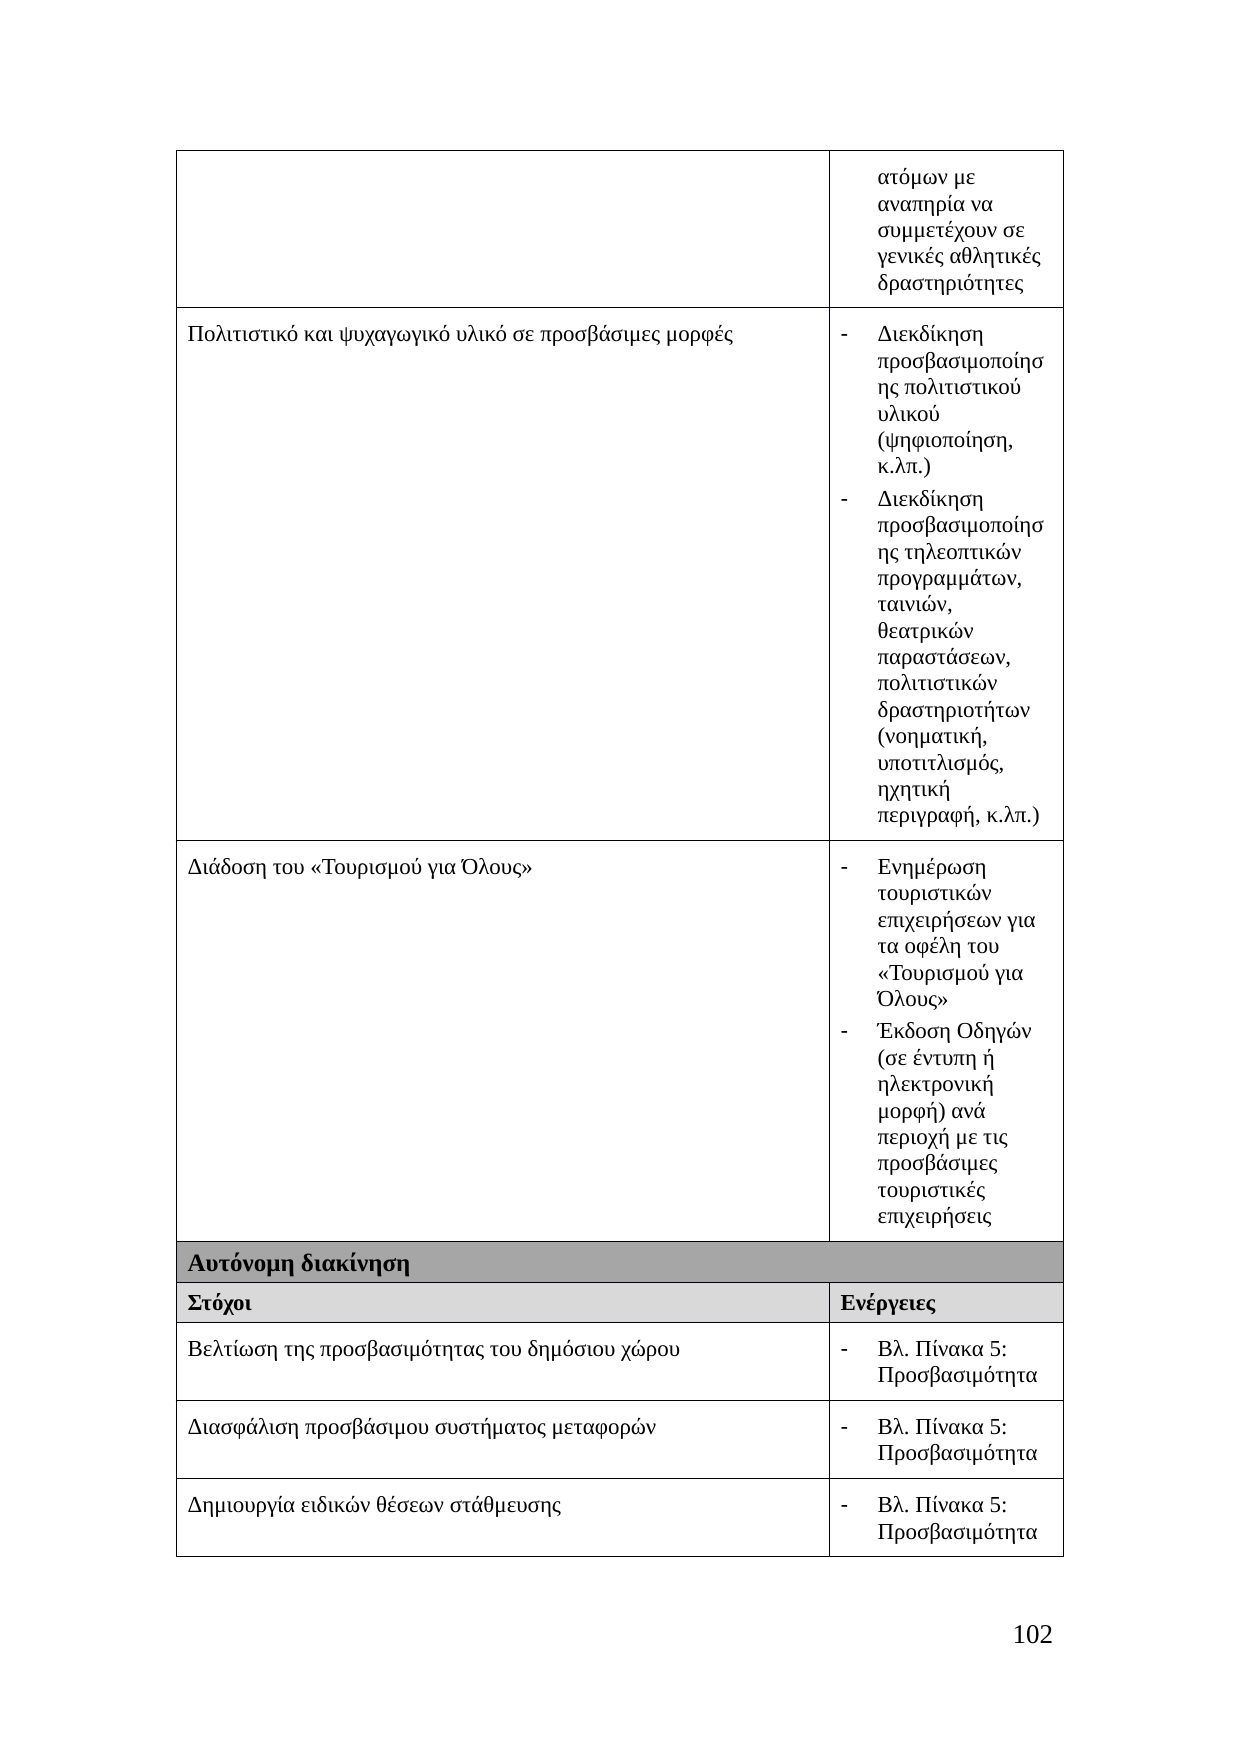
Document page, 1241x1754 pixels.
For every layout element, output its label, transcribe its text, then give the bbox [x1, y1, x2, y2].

table_cell ατόμων με αναπηρία να συμμετέχουν σε γενικές αθλητικές δραστηριότητες [830, 151, 1063, 307]
table_cell Διεκδίκηση προσβασιμοποίησης πολιτιστικού υλικού (ψηφιοποίηση, κ.λπ.) Διεκδίκηση προσβασιμοποίησης τηλεοπτικών προγραμμάτων, ταινιών, θεατρικών παραστάσεων, πολιτιστικών δραστηριοτήτων (νοηματική, υποτιτλισμός, ηχητική περιγραφή, κ.λπ.) [830, 308, 1063, 840]
table_cell Πολιτιστικό και ψυχαγωγικό υλικό σε προσβάσιμες μορφές [177, 308, 829, 840]
table_cell Βλ. Πίνακα 5: Προσβασιμότητα [830, 1401, 1063, 1478]
table_cell Αυτόνομη διακίνηση [177, 1242, 1063, 1282]
table_cell Ενημέρωση τουριστικών επιχειρήσεων για τα οφέλη του «Τουρισμού για Όλους» Έκδοση Οδηγών (σε έντυπη ή ηλεκτρονική μορφή) ανά περιοχή με τις προσβάσιμες τουριστικές επιχειρήσεις [830, 841, 1063, 1241]
table_cell Βλ. Πίνακα 5: Προσβασιμότητα [830, 1323, 1063, 1400]
table_cell Διάδοση του «Τουρισμού για Όλους» [177, 841, 829, 1241]
table_cell Βλ. Πίνακα 5: Προσβασιμότητα [830, 1479, 1063, 1556]
table_cell Ενέργειες [830, 1283, 1063, 1322]
table_cell Διασφάλιση προσβάσιμου συστήματος μεταφορών [177, 1401, 829, 1478]
table_cell Βελτίωση της προσβασιμότητας του δημόσιου χώρου [177, 1323, 829, 1400]
table_cell Στόχοι [177, 1283, 829, 1322]
table_cell [177, 151, 829, 307]
table_cell Δημιουργία ειδικών θέσεων στάθμευσης [177, 1479, 829, 1556]
